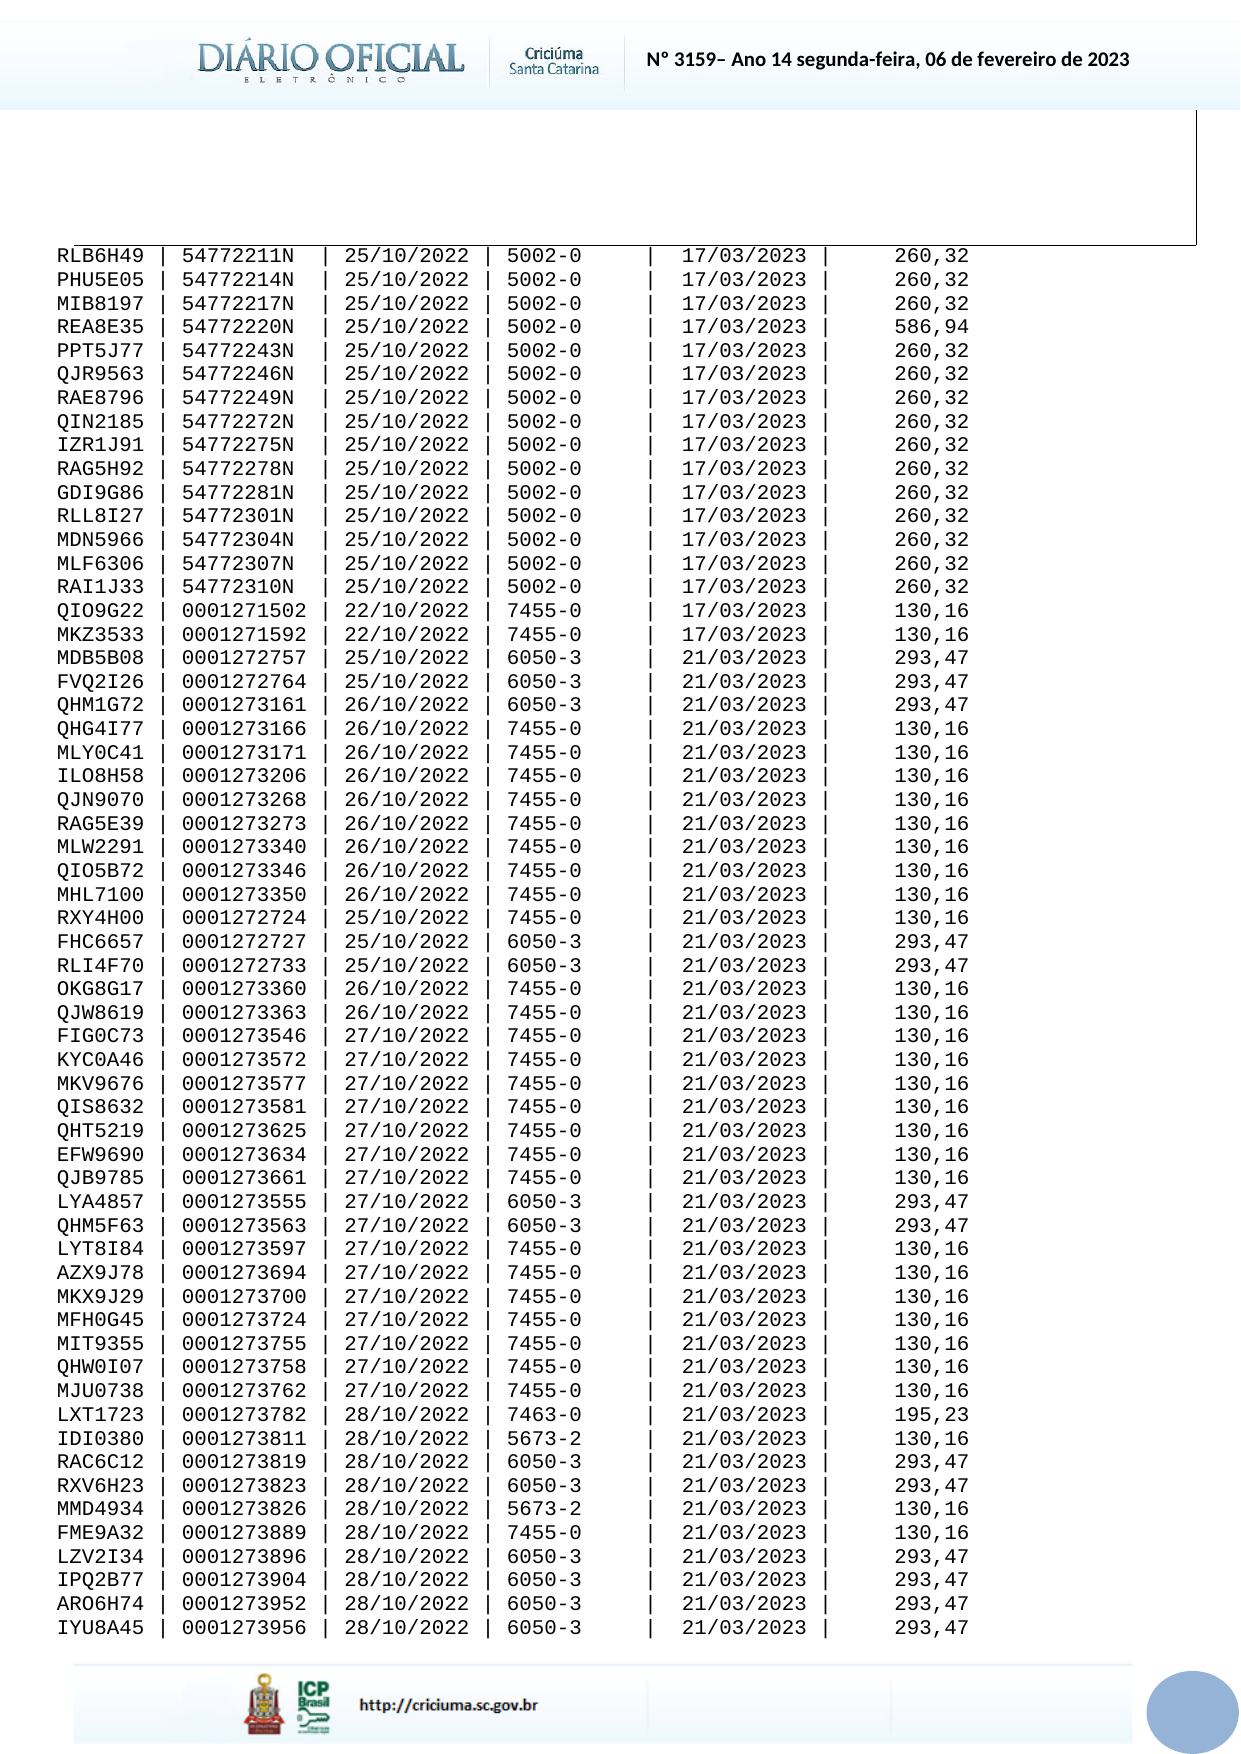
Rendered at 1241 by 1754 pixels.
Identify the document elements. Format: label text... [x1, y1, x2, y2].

text PPT5J77 | 54772243N | 25/10/2022 | 5002-0 | 17/03/2023 | 260,32 [44, 340, 1196, 363]
text QHW0I07 | 0001273758 | 27/10/2022 | 7455-0 | 21/03/2023 | 130,16 [44, 1357, 1196, 1380]
text PHU5E05 | 54772214N | 25/10/2022 | 5002-0 | 17/03/2023 | 260,32 [44, 269, 1196, 292]
text ILO8H58 | 0001273206 | 26/10/2022 | 7455-0 | 21/03/2023 | 130,16 [44, 765, 1196, 789]
text RAG5H92 | 54772278N | 25/10/2022 | 5002-0 | 17/03/2023 | 260,32 [44, 458, 1196, 482]
text QIO9G22 | 0001271502 | 22/10/2022 | 7455-0 | 17/03/2023 | 130,16 [44, 600, 1196, 623]
text RXV6H23 | 0001273823 | 28/10/2022 | 6050-3 | 21/03/2023 | 293,47 [44, 1475, 1196, 1498]
text RLB6H49 | 54772211N | 25/10/2022 | 5002-0 | 17/03/2023 | 260,32 [44, 245, 1196, 269]
text OKG8G17 | 0001273360 | 26/10/2022 | 7455-0 | 21/03/2023 | 130,16 [44, 978, 1196, 1002]
text MLY0C41 | 0001273171 | 26/10/2022 | 7455-0 | 21/03/2023 | 130,16 [44, 742, 1196, 765]
text QHM5F63 | 0001273563 | 27/10/2022 | 6050-3 | 21/03/2023 | 293,47 [44, 1215, 1196, 1238]
text FHC6657 | 0001272727 | 25/10/2022 | 6050-3 | 21/03/2023 | 293,47 [44, 931, 1196, 954]
text IDI0380 | 0001273811 | 28/10/2022 | 5673-2 | 21/03/2023 | 130,16 [44, 1427, 1196, 1451]
text FME9A32 | 0001273889 | 28/10/2022 | 7455-0 | 21/03/2023 | 130,16 [44, 1522, 1196, 1546]
text RAE8796 | 54772249N | 25/10/2022 | 5002-0 | 17/03/2023 | 260,32 [44, 387, 1196, 411]
text MLW2291 | 0001273340 | 26/10/2022 | 7455-0 | 21/03/2023 | 130,16 [44, 836, 1196, 860]
text QJR9563 | 54772246N | 25/10/2022 | 5002-0 | 17/03/2023 | 260,32 [44, 363, 1196, 387]
text QIN2185 | 54772272N | 25/10/2022 | 5002-0 | 17/03/2023 | 260,32 [44, 411, 1196, 434]
text MKV9676 | 0001273577 | 27/10/2022 | 7455-0 | 21/03/2023 | 130,16 [44, 1073, 1196, 1096]
text LYT8I84 | 0001273597 | 27/10/2022 | 7455-0 | 21/03/2023 | 130,16 [44, 1238, 1196, 1262]
text MHL7100 | 0001273350 | 26/10/2022 | 7455-0 | 21/03/2023 | 130,16 [44, 884, 1196, 907]
text QJW8619 | 0001273363 | 26/10/2022 | 7455-0 | 21/03/2023 | 130,16 [44, 1002, 1196, 1026]
text LXT1723 | 0001273782 | 28/10/2022 | 7463-0 | 21/03/2023 | 195,23 [44, 1404, 1196, 1427]
text QIS8632 | 0001273581 | 27/10/2022 | 7455-0 | 21/03/2023 | 130,16 [44, 1096, 1196, 1120]
text MIT9355 | 0001273755 | 27/10/2022 | 7455-0 | 21/03/2023 | 130,16 [44, 1333, 1196, 1357]
text RAG5E39 | 0001273273 | 26/10/2022 | 7455-0 | 21/03/2023 | 130,16 [44, 813, 1196, 836]
text RLL8I27 | 54772301N | 25/10/2022 | 5002-0 | 17/03/2023 | 260,32 [44, 505, 1196, 529]
text MKZ3533 | 0001271592 | 22/10/2022 | 7455-0 | 17/03/2023 | 130,16 [44, 623, 1196, 647]
text IYU8A45 | 0001273956 | 28/10/2022 | 6050-3 | 21/03/2023 | 293,47 [44, 1617, 1196, 1640]
text QJN9070 | 0001273268 | 26/10/2022 | 7455-0 | 21/03/2023 | 130,16 [44, 789, 1196, 813]
text IZR1J91 | 54772275N | 25/10/2022 | 5002-0 | 17/03/2023 | 260,32 [44, 434, 1196, 458]
text MDN5966 | 54772304N | 25/10/2022 | 5002-0 | 17/03/2023 | 260,32 [44, 529, 1196, 553]
text REA8E35 | 54772220N | 25/10/2022 | 5002-0 | 17/03/2023 | 586,94 [44, 316, 1196, 340]
text MKX9J29 | 0001273700 | 27/10/2022 | 7455-0 | 21/03/2023 | 130,16 [44, 1286, 1196, 1309]
text MLF6306 | 54772307N | 25/10/2022 | 5002-0 | 17/03/2023 | 260,32 [44, 553, 1196, 576]
text LYA4857 | 0001273555 | 27/10/2022 | 6050-3 | 21/03/2023 | 293,47 [44, 1191, 1196, 1215]
text MIB8197 | 54772217N | 25/10/2022 | 5002-0 | 17/03/2023 | 260,32 [44, 292, 1196, 316]
text MFH0G45 | 0001273724 | 27/10/2022 | 7455-0 | 21/03/2023 | 130,16 [44, 1309, 1196, 1333]
text RAI1J33 | 54772310N | 25/10/2022 | 5002-0 | 17/03/2023 | 260,32 [44, 576, 1196, 600]
text QHG4I77 | 0001273166 | 26/10/2022 | 7455-0 | 21/03/2023 | 130,16 [44, 718, 1196, 742]
text MDB5B08 | 0001272757 | 25/10/2022 | 6050-3 | 21/03/2023 | 293,47 [44, 647, 1196, 671]
text QHM1G72 | 0001273161 | 26/10/2022 | 6050-3 | 21/03/2023 | 293,47 [44, 694, 1196, 718]
text FIG0C73 | 0001273546 | 27/10/2022 | 7455-0 | 21/03/2023 | 130,16 [44, 1026, 1196, 1049]
text ARO6H74 | 0001273952 | 28/10/2022 | 6050-3 | 21/03/2023 | 293,47 [44, 1593, 1196, 1617]
text MJU0738 | 0001273762 | 27/10/2022 | 7455-0 | 21/03/2023 | 130,16 [44, 1380, 1196, 1404]
text RLI4F70 | 0001272733 | 25/10/2022 | 6050-3 | 21/03/2023 | 293,47 [44, 954, 1196, 978]
text QHT5219 | 0001273625 | 27/10/2022 | 7455-0 | 21/03/2023 | 130,16 [44, 1120, 1196, 1144]
text MMD4934 | 0001273826 | 28/10/2022 | 5673-2 | 21/03/2023 | 130,16 [44, 1498, 1196, 1522]
text EFW9690 | 0001273634 | 27/10/2022 | 7455-0 | 21/03/2023 | 130,16 [44, 1144, 1196, 1167]
text AZX9J78 | 0001273694 | 27/10/2022 | 7455-0 | 21/03/2023 | 130,16 [44, 1262, 1196, 1286]
text LZV2I34 | 0001273896 | 28/10/2022 | 6050-3 | 21/03/2023 | 293,47 [44, 1546, 1196, 1569]
text QIO5B72 | 0001273346 | 26/10/2022 | 7455-0 | 21/03/2023 | 130,16 [44, 860, 1196, 884]
text RAC6C12 | 0001273819 | 28/10/2022 | 6050-3 | 21/03/2023 | 293,47 [44, 1451, 1196, 1475]
text FVQ2I26 | 0001272764 | 25/10/2022 | 6050-3 | 21/03/2023 | 293,47 [44, 671, 1196, 694]
text RXY4H00 | 0001272724 | 25/10/2022 | 7455-0 | 21/03/2023 | 130,16 [44, 907, 1196, 931]
text QJB9785 | 0001273661 | 27/10/2022 | 7455-0 | 21/03/2023 | 130,16 [44, 1167, 1196, 1191]
text GDI9G86 | 54772281N | 25/10/2022 | 5002-0 | 17/03/2023 | 260,32 [44, 482, 1196, 505]
text IPQ2B77 | 0001273904 | 28/10/2022 | 6050-3 | 21/03/2023 | 293,47 [44, 1569, 1196, 1593]
text KYC0A46 | 0001273572 | 27/10/2022 | 7455-0 | 21/03/2023 | 130,16 [44, 1049, 1196, 1073]
